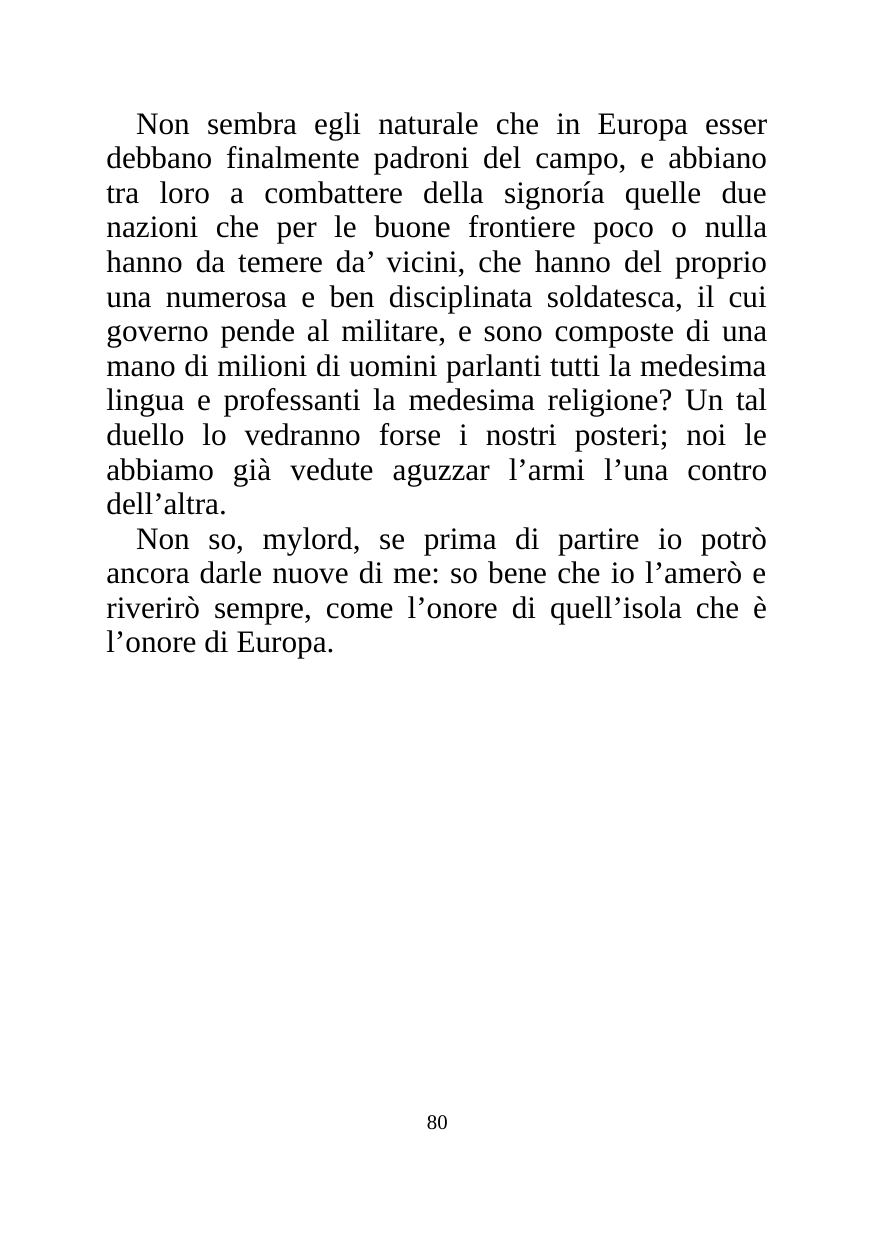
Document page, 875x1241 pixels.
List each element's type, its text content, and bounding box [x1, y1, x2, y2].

text Non so, mylord, se prima di partire io potrò ancora darle nuove di me: so bene che io l’amerò e riverirò sempre, come l’onore di quell’isola che è l’onore di Europa. [106, 521, 768, 659]
text Non sembra egli naturale che in Europa esser debbano finalmente padroni del campo, e abbiano tra loro a combattere della signoría quelle due nazioni che per le buone frontiere poco o nulla hanno da temere da’ vicini, che hanno del proprio una numerosa e ben disciplinata soldatesca, il cui governo pende al militare, e sono composte di una mano di milioni di uomini parlanti tutti la medesima lingua e professanti la medesima religione? Un tal duello lo vedranno forse i nostri posteri; noi le abbiamo già vedute aguzzar l’armi l’una contro dell’altra. [106, 106, 768, 521]
